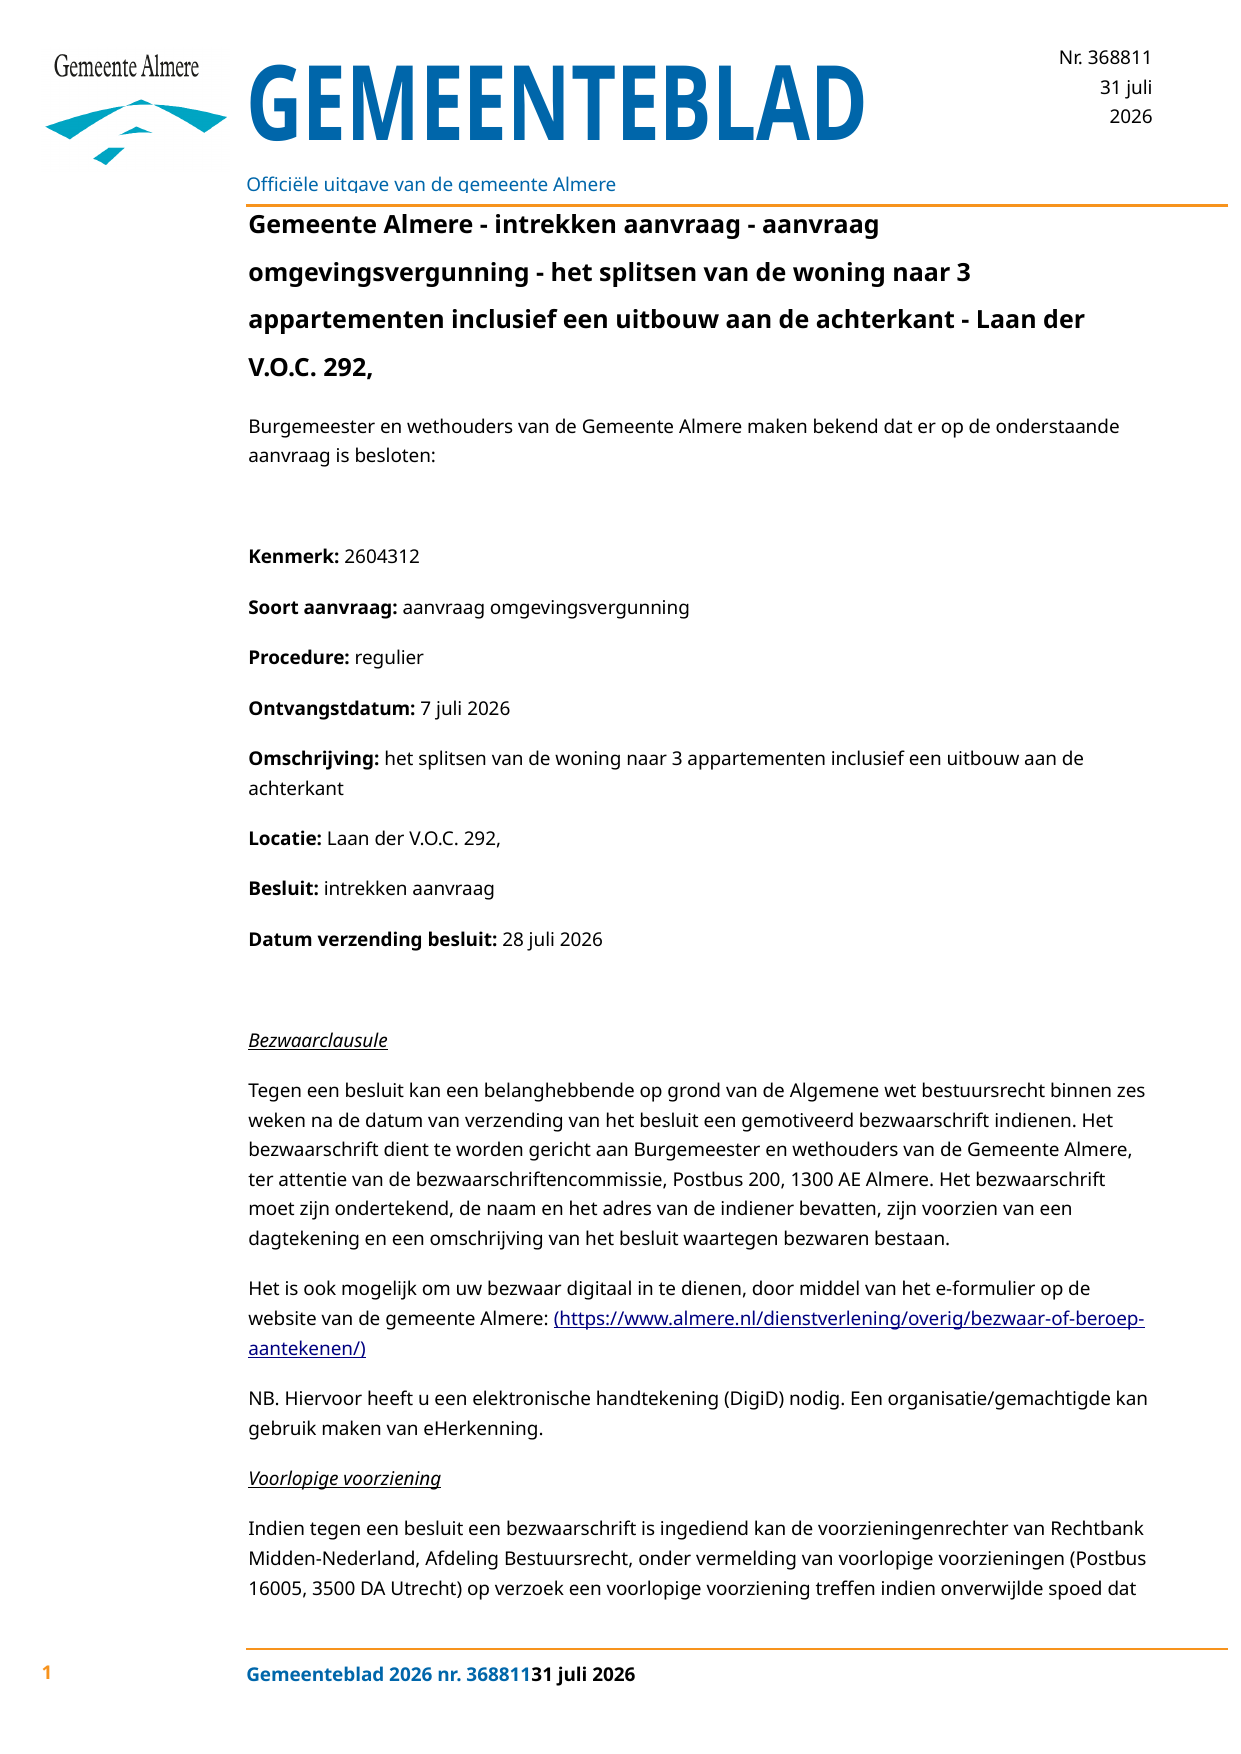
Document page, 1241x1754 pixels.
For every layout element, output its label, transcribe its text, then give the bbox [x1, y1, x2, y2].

text Indien tegen een besluit een bezwaarschrift is ingediend kan de voorzieningenrechter van Rechtbank Midden-Nederland, Afdeling Bestuursrecht, onder vermelding van voorlopige voorzieningen (Postbus 16005, 3500 DA Utrecht) op verzoek een voorlopige voorziening treffen indien onverwijlde spoed dat [248, 1516, 1152, 1601]
text Gemeente Almere - intrekken aanvraag - aanvraag omgevingsvergunning - het splitsen van de woning naar 3 appartementen inclusief een uitbouw aan de achterkant - Laan der V.O.C. 292, [248, 207, 1152, 384]
picture [41, 47, 231, 172]
text Omschrijving: het splitsen van de woning naar 3 appartementen inclusief een uitbouw aan de achterkant [248, 745, 1152, 801]
text Het is ook mogelijk om uw bezwaar digitaal in te dienen, door middel van het e-formulier op de website van de gemeente Almere: (https://www.almere.nl/dienstverlening/overig/bezwaar-of-beroep-aantekenen/) [248, 1276, 1152, 1361]
text Tegen een besluit kan een belanghebbende op grond van de Algemene wet bestuursrecht binnen zes weken na de datum van verzending van het besluit een gemotiveerd bezwaarschrift indienen. Het bezwaarschrift dient te worden gericht aan Burgemeester en wethouders van de Gemeente Almere, ter attentie van de bezwaarschriftencommissie, Postbus 200, 1300 AE Almere. Het bezwaarschrift moet zijn ondertekend, de naam en het adres van de indiener bevatten, zijn voorzien van een dagtekening en een omschrijving van het besluit waartegen bezwaren bestaan. [248, 1077, 1152, 1251]
text Soort aanvraag: aanvraag omgevingsvergunning [248, 594, 1152, 620]
text Kenmerk: 2604312 [248, 543, 1152, 569]
text NB. Hiervoor heeft u een elektronische handtekening (DigiD) nodig. Een organisatie/gemachtigde kan gebruik maken van eHerkenning. [248, 1385, 1152, 1441]
text Besluit: intrekken aanvraag [248, 876, 1152, 901]
text Voorlopige voorziening [248, 1465, 1152, 1491]
text Datum verzending besluit: 28 juli 2026 [248, 926, 1152, 952]
text Ontvangstdatum: 7 juli 2026 [248, 695, 1152, 721]
text Bezwaarclausule [248, 1027, 1152, 1053]
text Procedure: regulier [248, 644, 1152, 670]
text Burgemeester en wethouders van de Gemeente Almere maken bekend dat er op de onderstaande aanvraag is besloten: [248, 413, 1152, 468]
text Locatie: Laan der V.O.C. 292, [248, 825, 1152, 851]
